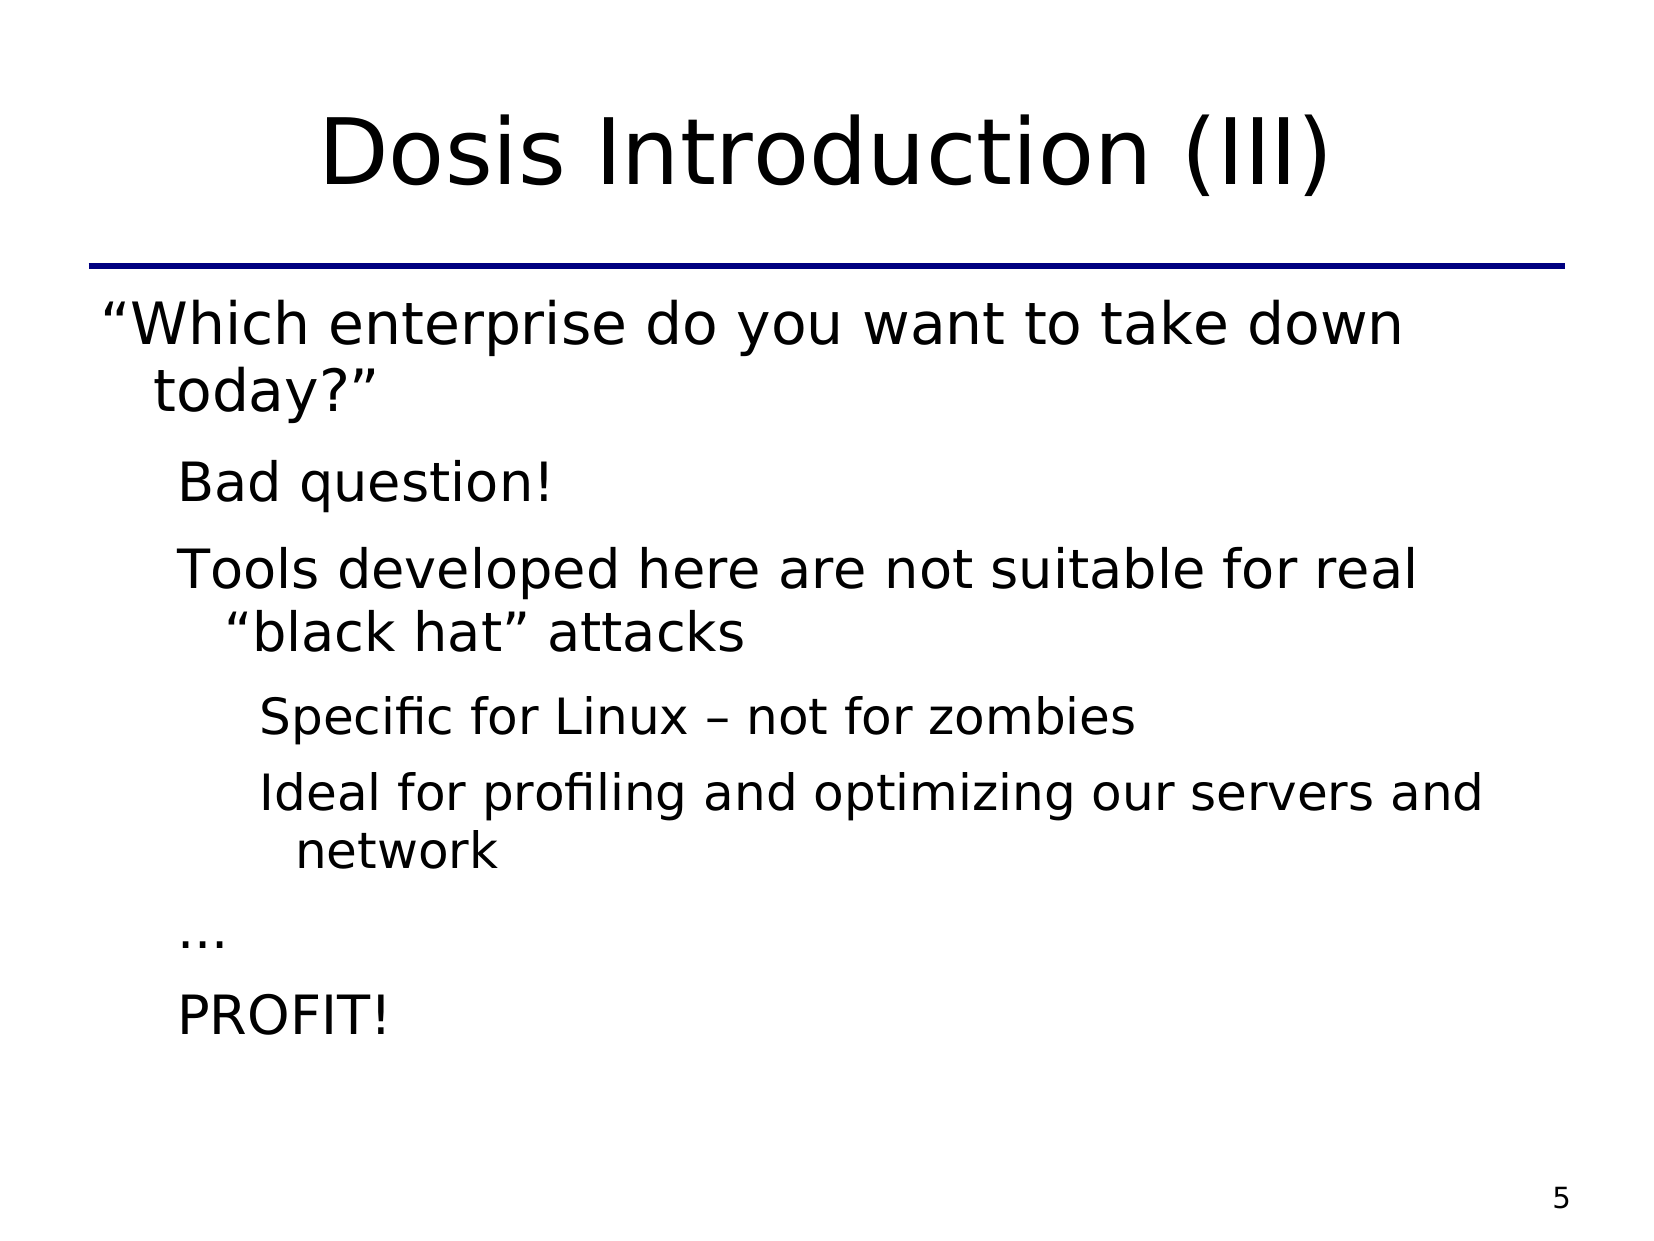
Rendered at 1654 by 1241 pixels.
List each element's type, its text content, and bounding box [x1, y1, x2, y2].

list “Which enterprise do you want to take down today?” Bad question! Tools developed here are not suitable for real “black hat” attacks Specific for Linux – not for zombies Ideal for profiling and optimizing our servers and network ... PROFIT! [82, 290, 1571, 1109]
title Dosis Introduction (III) [82, 49, 1571, 257]
